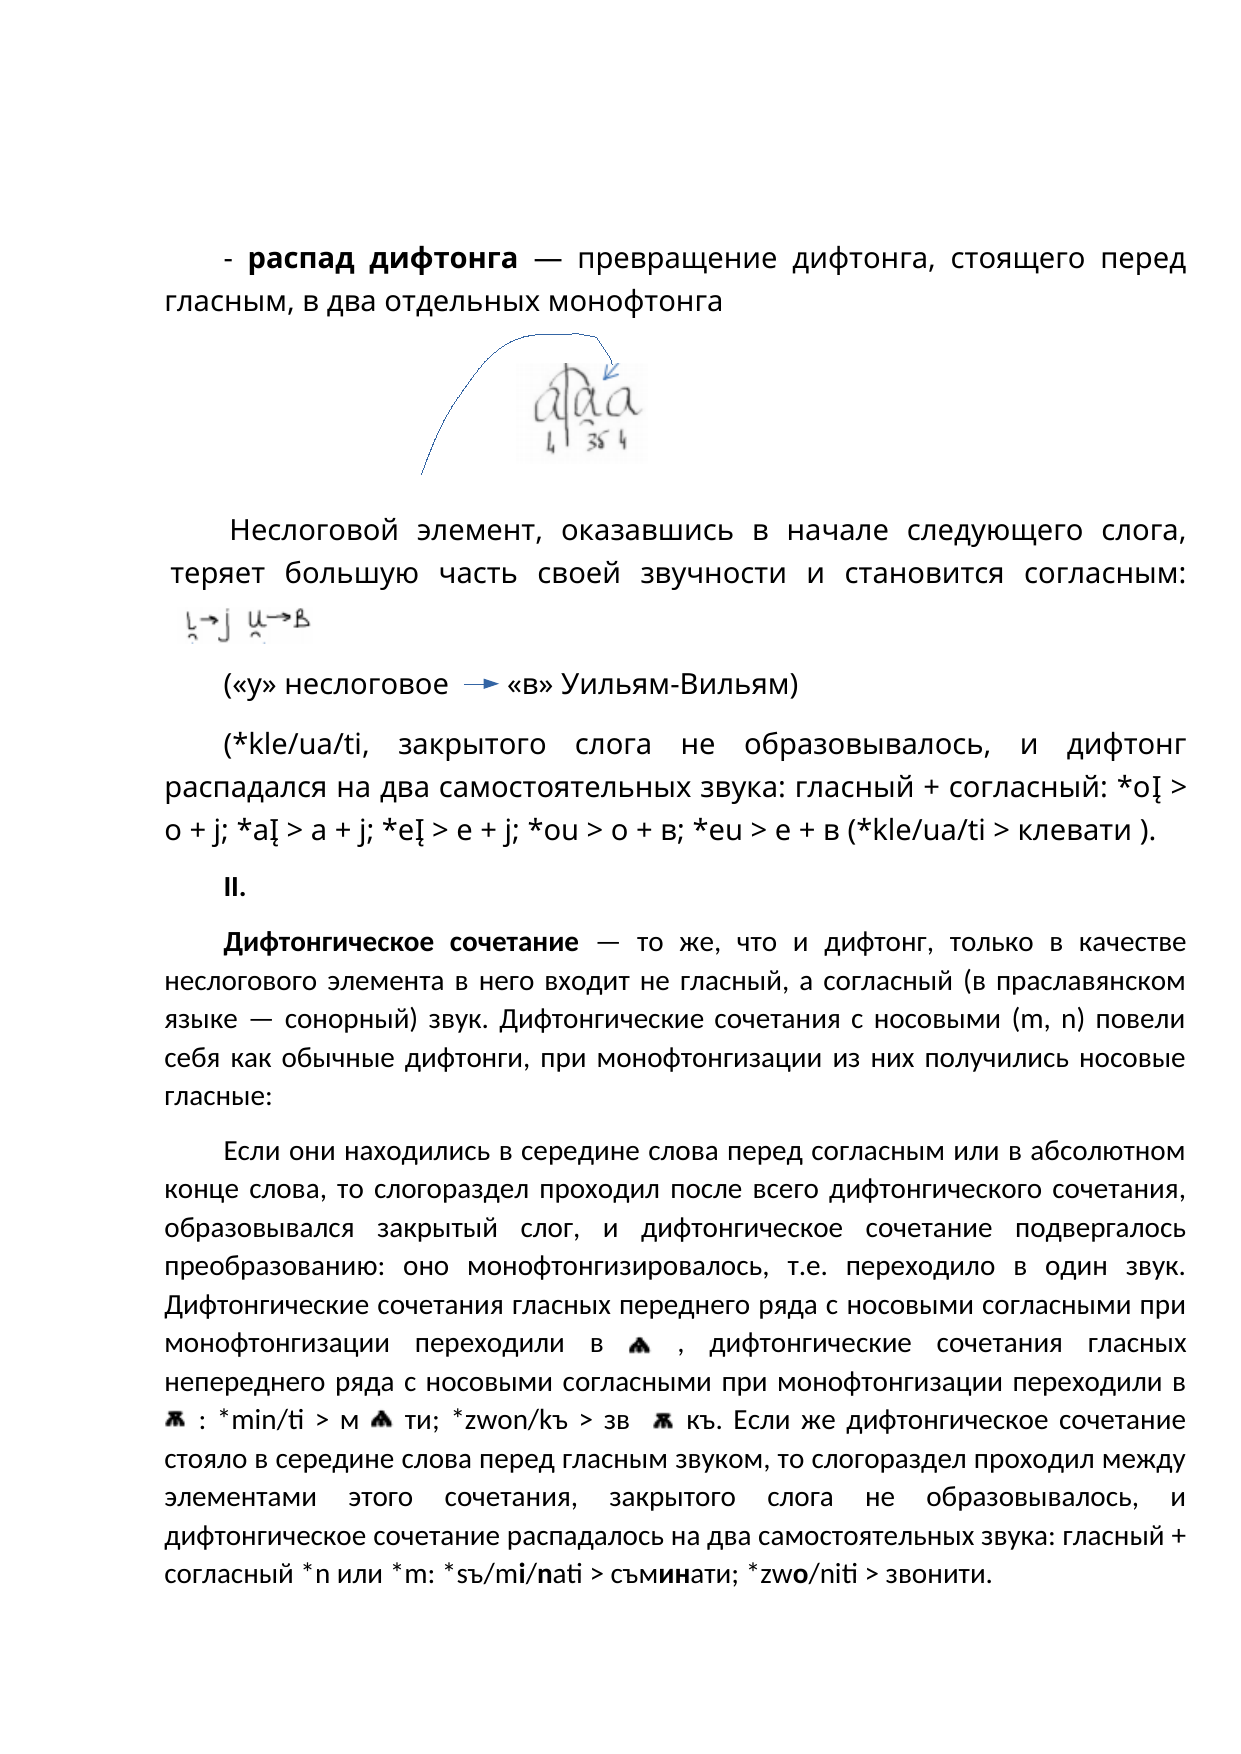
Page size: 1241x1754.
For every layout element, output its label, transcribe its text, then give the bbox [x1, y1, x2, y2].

text II. [164, 868, 1187, 904]
picture [164, 1409, 188, 1430]
text Дифтонгическое сочетание — то же, что и дифтонг, только в качестве неслогового элемента в него входит не гласный, а согласный (в праславянском языке — сонорный) звук. Дифтонгические сочетания с носовыми (m, n) повели себя как обычные дифтонги, при монофтонгизации из них получились носовые гласные: [164, 923, 1187, 1113]
picture [370, 1406, 395, 1429]
text Неслоговой элемент, оказавшись в начале следующего слога, теряет большую часть своей звучности и становится согласным: [170, 509, 1187, 644]
picture [652, 1410, 676, 1432]
text Если они находились в середине слова перед согласным или в абсолютном конце слова, то слогораздел проходил после всего дифтонгического сочетания, образовывался закрытый слог, и дифтонгическое сочетание подвергалось преобразованию: оно монофтонгизировалось, т.е. переходило в один звук. Дифтонгические сочетания гласных переднего ряда с носовыми согласными при монофтонгизации переходили в , дифтонгические сочетания гласных непереднего ряда с носовыми согласными при монофтонгизации переходили в : *min/ti > м ти; *zwon/kъ > зв къ. Если же дифтонгическое сочетание стояло в середине слова перед гласным звуком, то слогораздел проходил между элементами этого сочетания, закрытого слога не образовывалось, и дифтонгическое сочетание распадалось на два самостоятельных звука: гласный + согласный *n или *m: *sъ/mi/nati > съминати; *zwo/niti > звонити. [164, 1132, 1187, 1591]
picture [515, 363, 649, 464]
picture [628, 1333, 653, 1355]
picture [170, 607, 322, 644]
text - распад дифтонга — превращение дифтонга, стоящего перед гласным, в два отдельных монофтонга [164, 237, 1187, 319]
text («у» неслоговое «в» Уильям-Вильям) [164, 664, 1187, 703]
text (*kle/ua/ti, закрытого слога не образовывалось, и дифтонг распадался на два самостоятельных звука: гласный + согласный: *oĮ > o + j; *aĮ > a + j; *eĮ > e + j; *ou > o + в; *eu > e + в (*kle/ua/ti > клевати ). [164, 723, 1187, 848]
